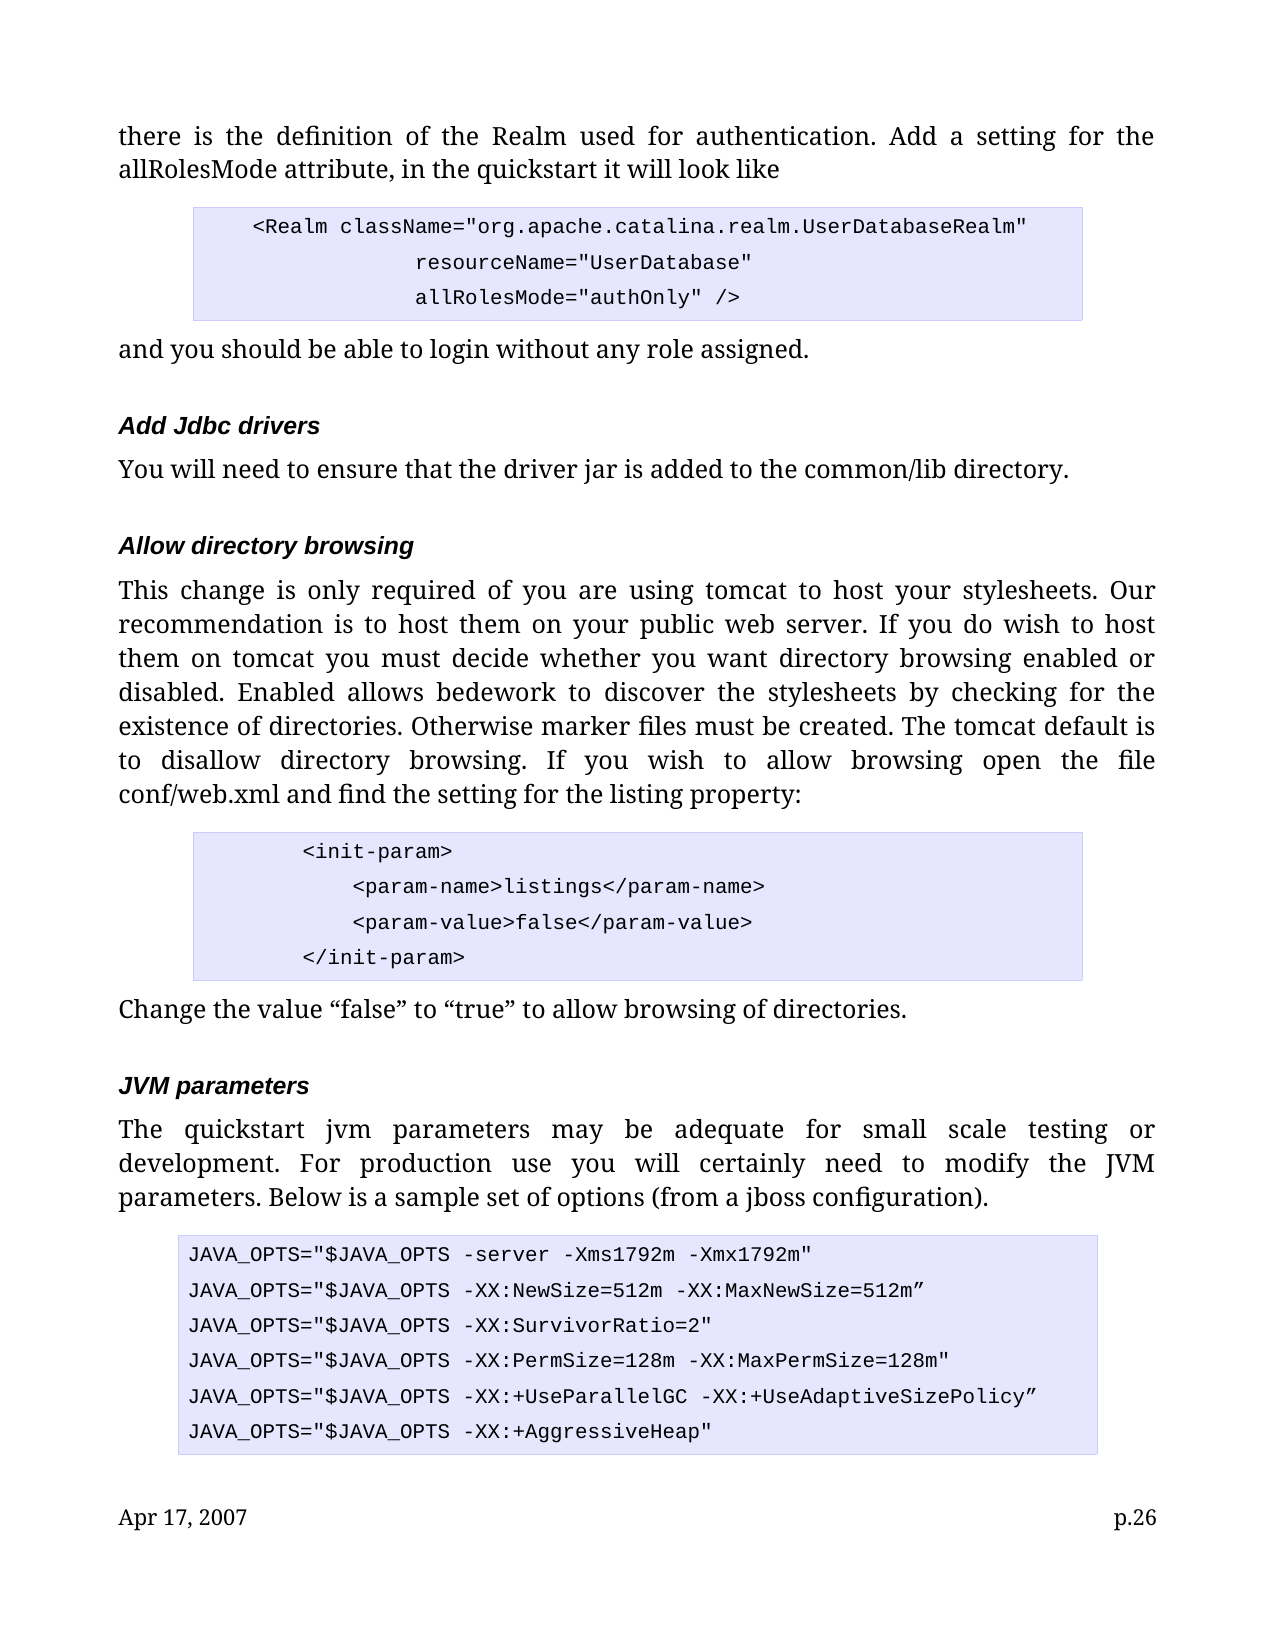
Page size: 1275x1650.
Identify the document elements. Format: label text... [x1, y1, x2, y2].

text The quickstart jvm parameters may be adequate for small scale testing or development. For production use you will certainly need to modify the JVM parameters. Below is a sample set of options (from a jboss configuration). [118, 1112, 1157, 1214]
subtitle JVM parameters [118, 1072, 1157, 1099]
text JAVA_OPTS="$JAVA_OPTS -XX:SurvivorRatio=2" JAVA_OPTS="$JAVA_OPTS -XX:PermSize=128m -XX:MaxPermSize=128m" JAVA_OPTS="$JAVA_OPTS -XX:+UseParallelGC -XX:+UseAdaptiveSizePolicy” [179, 1306, 1097, 1409]
text This change is only required of you are using tomcat to host your stylesheets. Our recommendation is to host them on your public web server. If you do wish to host them on tomcat you must decide whether you want directory browsing enabled or disabled. Enabled allows bedework to discover the stylesheets by checking for the existence of directories. Otherwise marker files must be created. The tomcat default is to disallow directory browsing. If you wish to allow browsing open the file conf/web.xml and find the setting for the listing property: [118, 572, 1157, 811]
text <init-param> [194, 833, 1082, 864]
subtitle Allow directory browsing [118, 532, 1157, 560]
text and you should be able to login without any role assigned. [118, 332, 1157, 366]
text <param-value>false</param-value> [194, 903, 1082, 935]
text JAVA_OPTS="$JAVA_OPTS -XX:+AggressiveHeap" [179, 1412, 1097, 1454]
text <Realm className="org.apache.catalina.realm.UserDatabaseRealm" resourceName="UserDatabase" allRolesMode="authOnly" /> [194, 208, 1082, 320]
text there is the definition of the Realm used for authentication. Add a setting for the allRolesMode attribute, in the quickstart it will look like [118, 118, 1157, 186]
text <param-name>listings</param-name> [194, 867, 1082, 900]
subtitle Add Jdbc drivers [118, 412, 1157, 439]
text Change the value “false” to “true” to allow browsing of directories. [118, 992, 1157, 1026]
text JAVA_OPTS="$JAVA_OPTS -server -Xms1792m -Xmx1792m" JAVA_OPTS="$JAVA_OPTS -XX:NewSize=512m -XX:MaxNewSize=512m” [179, 1236, 1097, 1303]
text You will need to ensure that the driver jar is added to the common/lib directory. [118, 452, 1157, 486]
text </init-param> [194, 938, 1082, 980]
